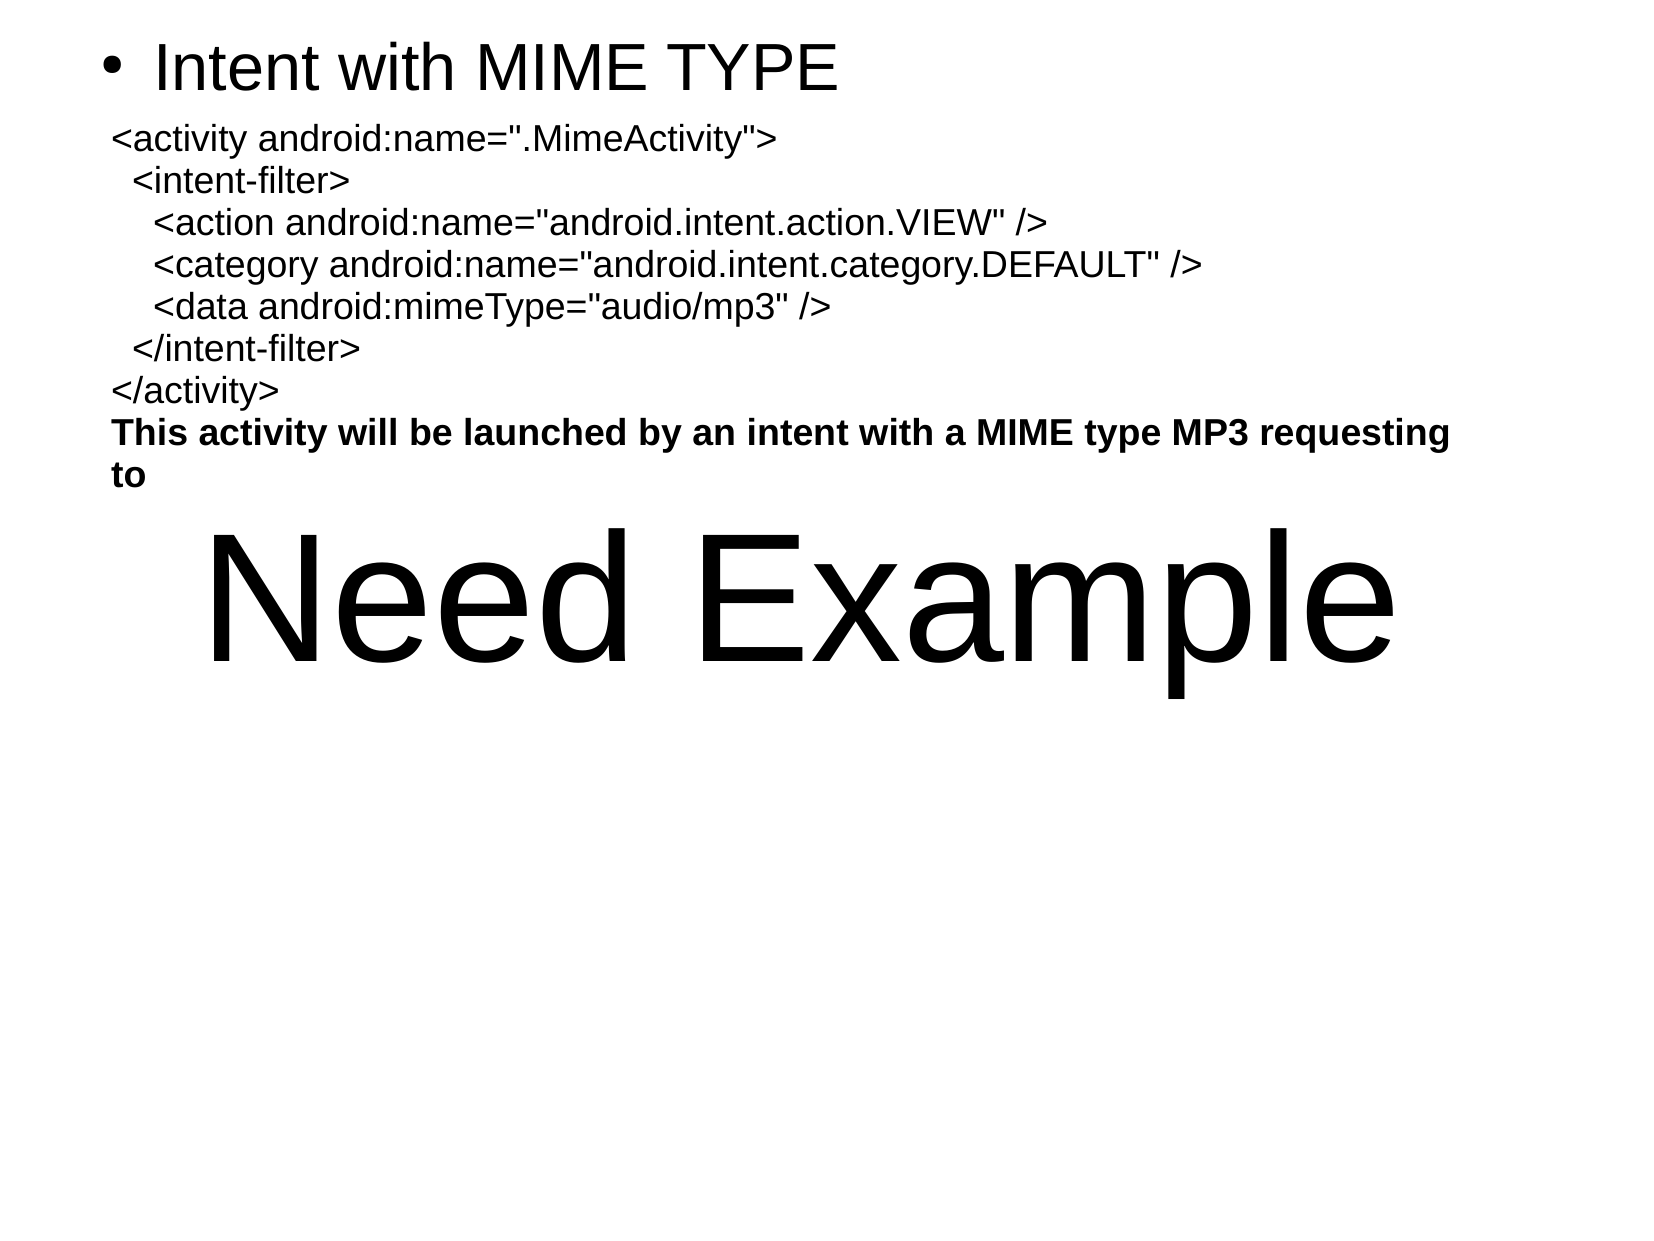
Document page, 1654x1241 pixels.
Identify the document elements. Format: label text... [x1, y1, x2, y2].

text_box <activity android:name=".MimeActivity"> <intent-filter> <action android:name="android.intent.action.VIEW" /> <category android:name="android.intent.category.DEFAULT" /> <data android:mimeType="audio/mp3" /> </intent-filter> </activity> This activity will be launched by an intent with a MIME type MP3 requesting to Need Example [96, 110, 1506, 711]
list Intent with MIME TYPE [82, 29, 1571, 1211]
